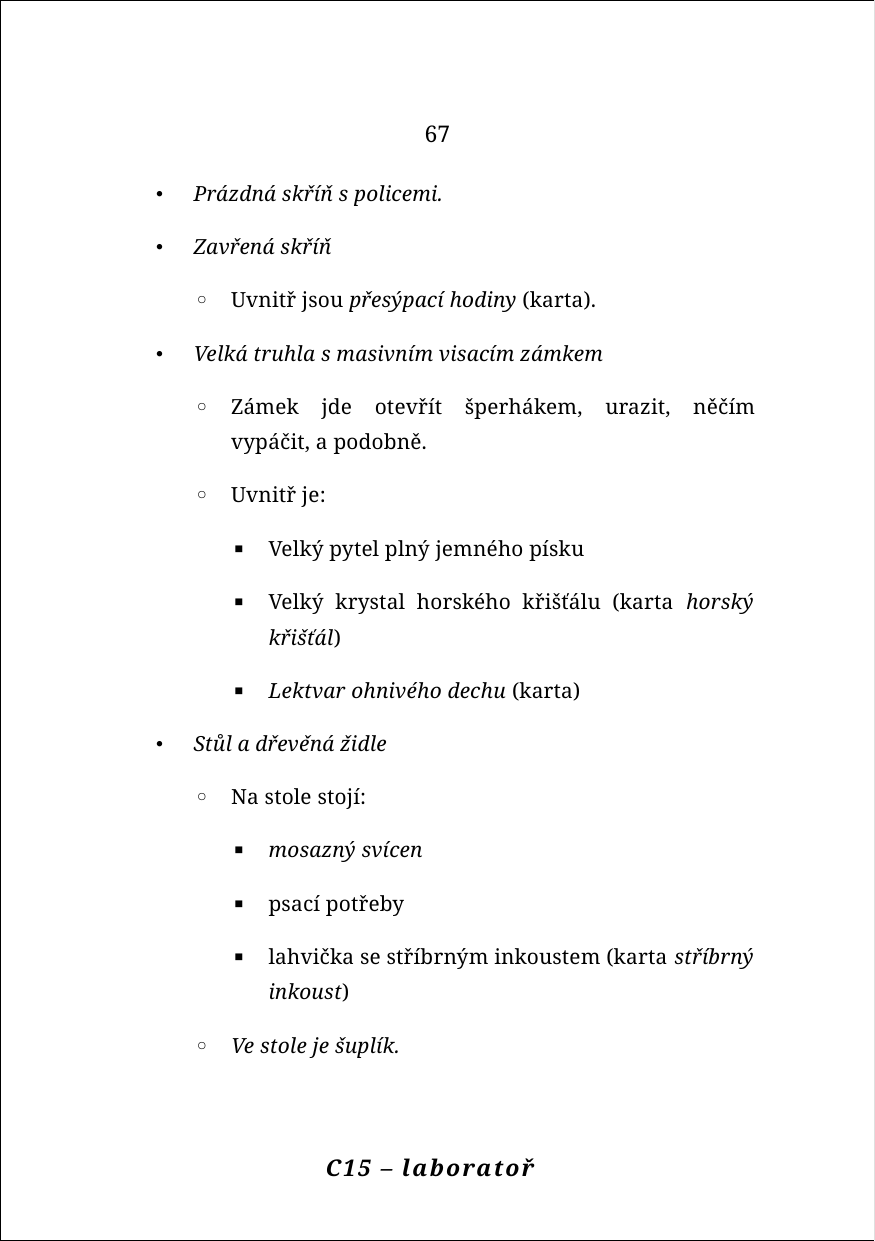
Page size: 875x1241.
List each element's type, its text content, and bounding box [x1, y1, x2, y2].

list Na stole stojí: [193, 782, 756, 811]
list Velký pytel plný jemného písku [231, 534, 756, 562]
list Velký krystal horského křišťálu (karta horský křišťál) [231, 587, 756, 651]
list Ve stole je šuplík. [193, 1031, 756, 1059]
list lahvička se stříbrným inkoustem (karta stříbrný inkoust) [231, 942, 756, 1006]
list Uvnitř je: [193, 481, 756, 509]
list Stůl a dřevěná židle [156, 729, 756, 757]
list psací potřeby [231, 889, 756, 917]
list mosazný svícen [231, 836, 756, 864]
list Lektvar ohnivého dechu (karta) [231, 676, 756, 704]
list Zavřená skříň [156, 232, 756, 261]
list Zámek jde otevřít šperhákem, urazit, něčím vypáčit, a podobně. [193, 392, 756, 456]
list Uvnitř jsou přesýpací hodiny (karta). [193, 285, 756, 314]
list Prázdná skříň s policemi. [156, 179, 756, 207]
list Velká truhla s masivním visacím zámkem [156, 339, 756, 367]
